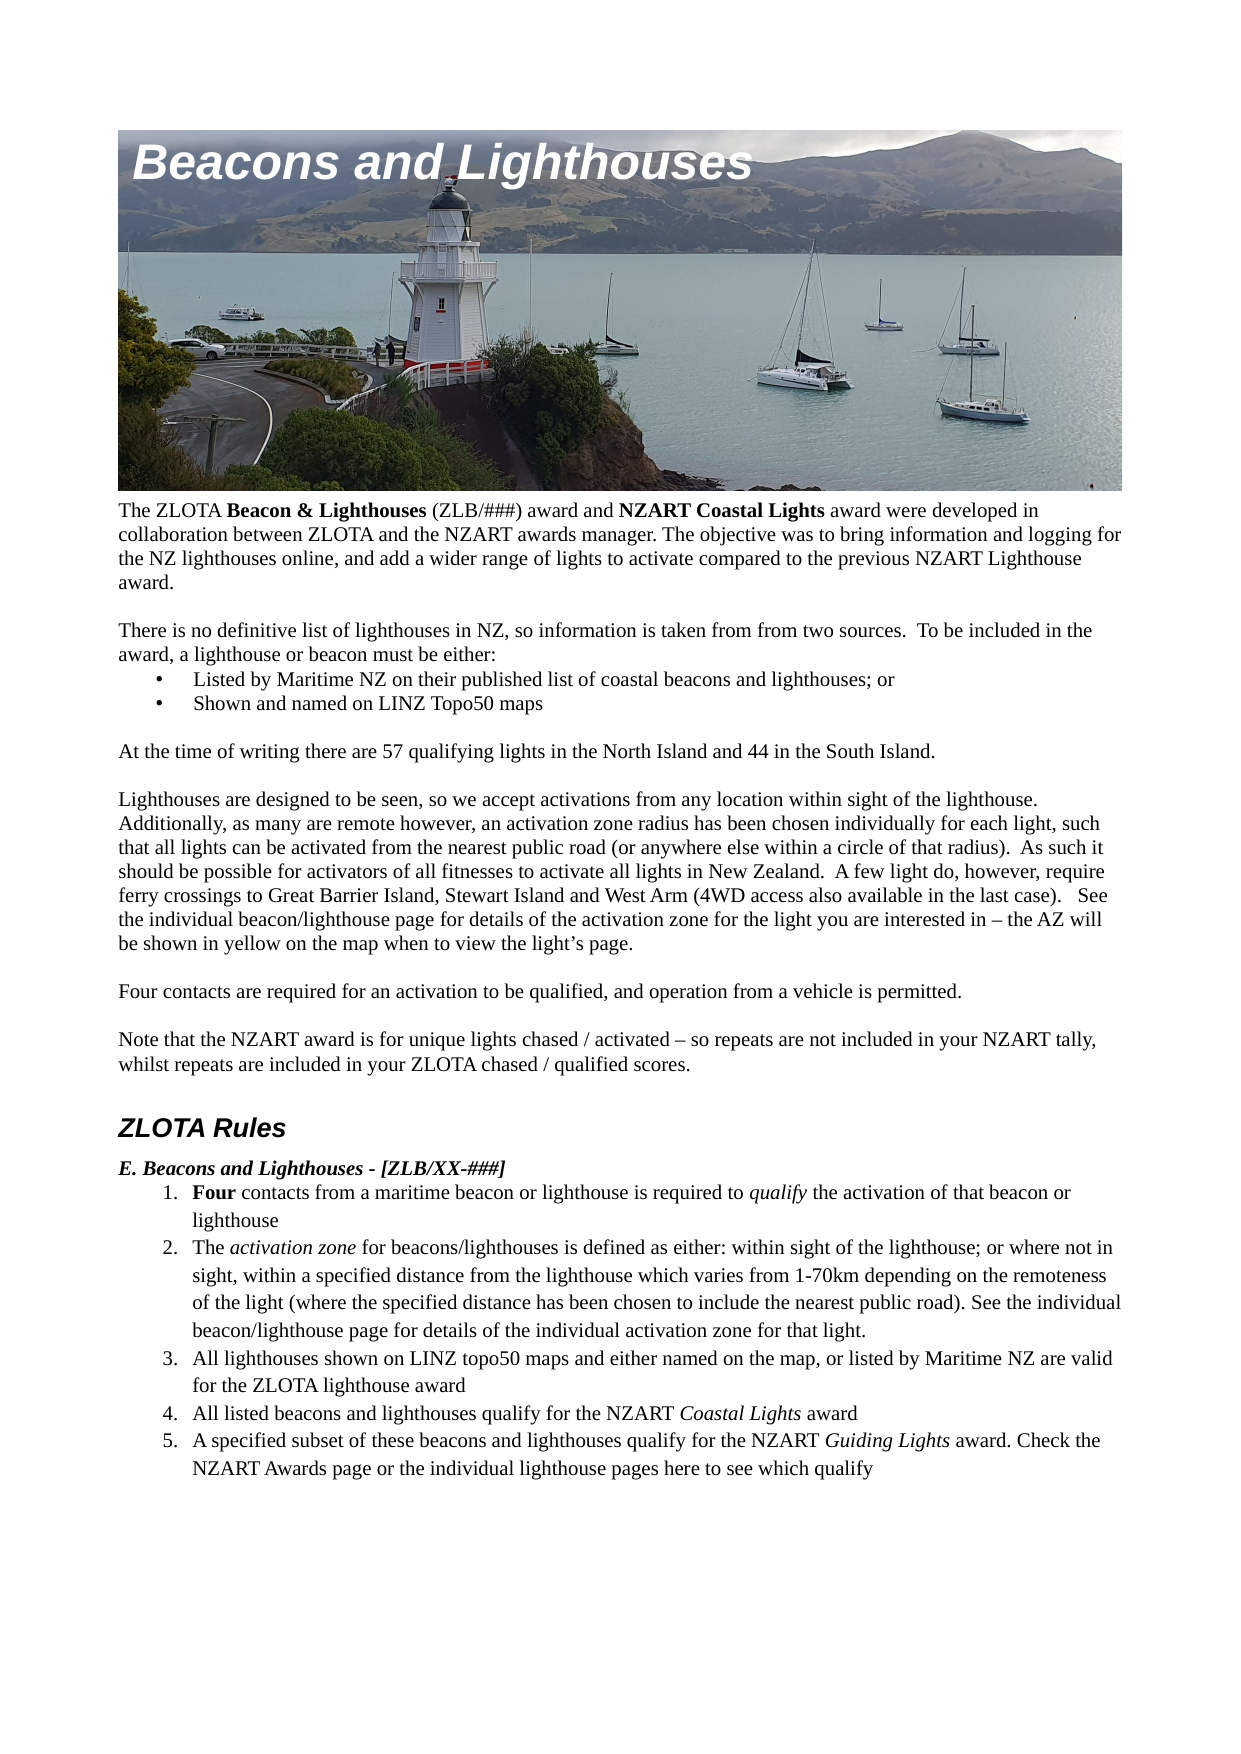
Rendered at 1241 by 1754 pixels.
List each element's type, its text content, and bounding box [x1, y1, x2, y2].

text The ZLOTA Beacon & Lighthouses (ZLB/###) award and NZART Coastal Lights award were developed in collaboration between ZLOTA and the NZART awards manager. The objective was to bring information and logging for the NZ lighthouses online, and add a wider range of lights to activate compared to the previous NZART Lighthouse award. [118, 498, 1122, 594]
list Shown and named on LINZ Topo50 maps [156, 691, 1122, 714]
list Four contacts from a maritime beacon or lighthouse is required to qualify the activation of that beacon or lighthouse [162, 1180, 1122, 1232]
text At the time of writing there are 57 qualifying lights in the North Island and 44 in the South Island. [118, 739, 1122, 763]
text E. Beacons and Lighthouses - [ZLB/XX-###] [118, 1156, 1122, 1180]
list Listed by Maritime NZ on their published list of coastal beacons and lighthouses; or [156, 666, 1122, 691]
text Four contacts are required for an activation to be qualified, and operation from a vehicle is permitted. [118, 979, 1122, 1003]
list All lighthouses shown on LINZ topo50 maps and either named on the map, or listed by Maritime NZ are valid for the ZLOTA lighthouse award [162, 1346, 1122, 1397]
picture [118, 130, 1123, 491]
list All listed beacons and lighthouses qualify for the NZART Coastal Lights award [162, 1401, 1122, 1425]
text There is no definitive list of lighthouses in NZ, so information is taken from from two sources. To be included in the award, a lighthouse or beacon must be either: [118, 618, 1122, 666]
subtitle ZLOTA Rules [118, 1112, 1122, 1143]
list The activation zone for beacons/lighthouses is defined as either: within sight of the lighthouse; or where not in sight, within a specified distance from the lighthouse which varies from 1-70km depending on the remoteness of the light (where the specified distance has been chosen to include the nearest public road). See the individual beacon/lighthouse page for details of the individual activation zone for that light. [162, 1235, 1122, 1342]
text Note that the NZART award is for unique lights chased / activated – so repeats are not included in your NZART tally, whilst repeats are included in your ZLOTA chased / qualified scores. [118, 1027, 1122, 1076]
list A specified subset of these beacons and lighthouses qualify for the NZART Guiding Lights award. Check the NZART Awards page or the individual lighthouse pages here to see which qualify [162, 1428, 1122, 1480]
text Lighthouses are designed to be seen, so we accept activations from any location within sight of the lighthouse. Additionally, as many are remote however, an activation zone radius has been chosen individually for each light, such that all lights can be activated from the nearest public road (or anywhere else within a circle of that radius). As such it should be possible for activators of all fitnesses to activate all lights in New Zealand. A few light do, however, require ferry crossings to Great Barrier Island, Stewart Island and West Arm (4WD access also available in the last case). See the individual beacon/lighthouse page for details of the activation zone for the light you are interested in – the AZ will be shown in yellow on the map when to view the light’s page. [118, 787, 1122, 955]
